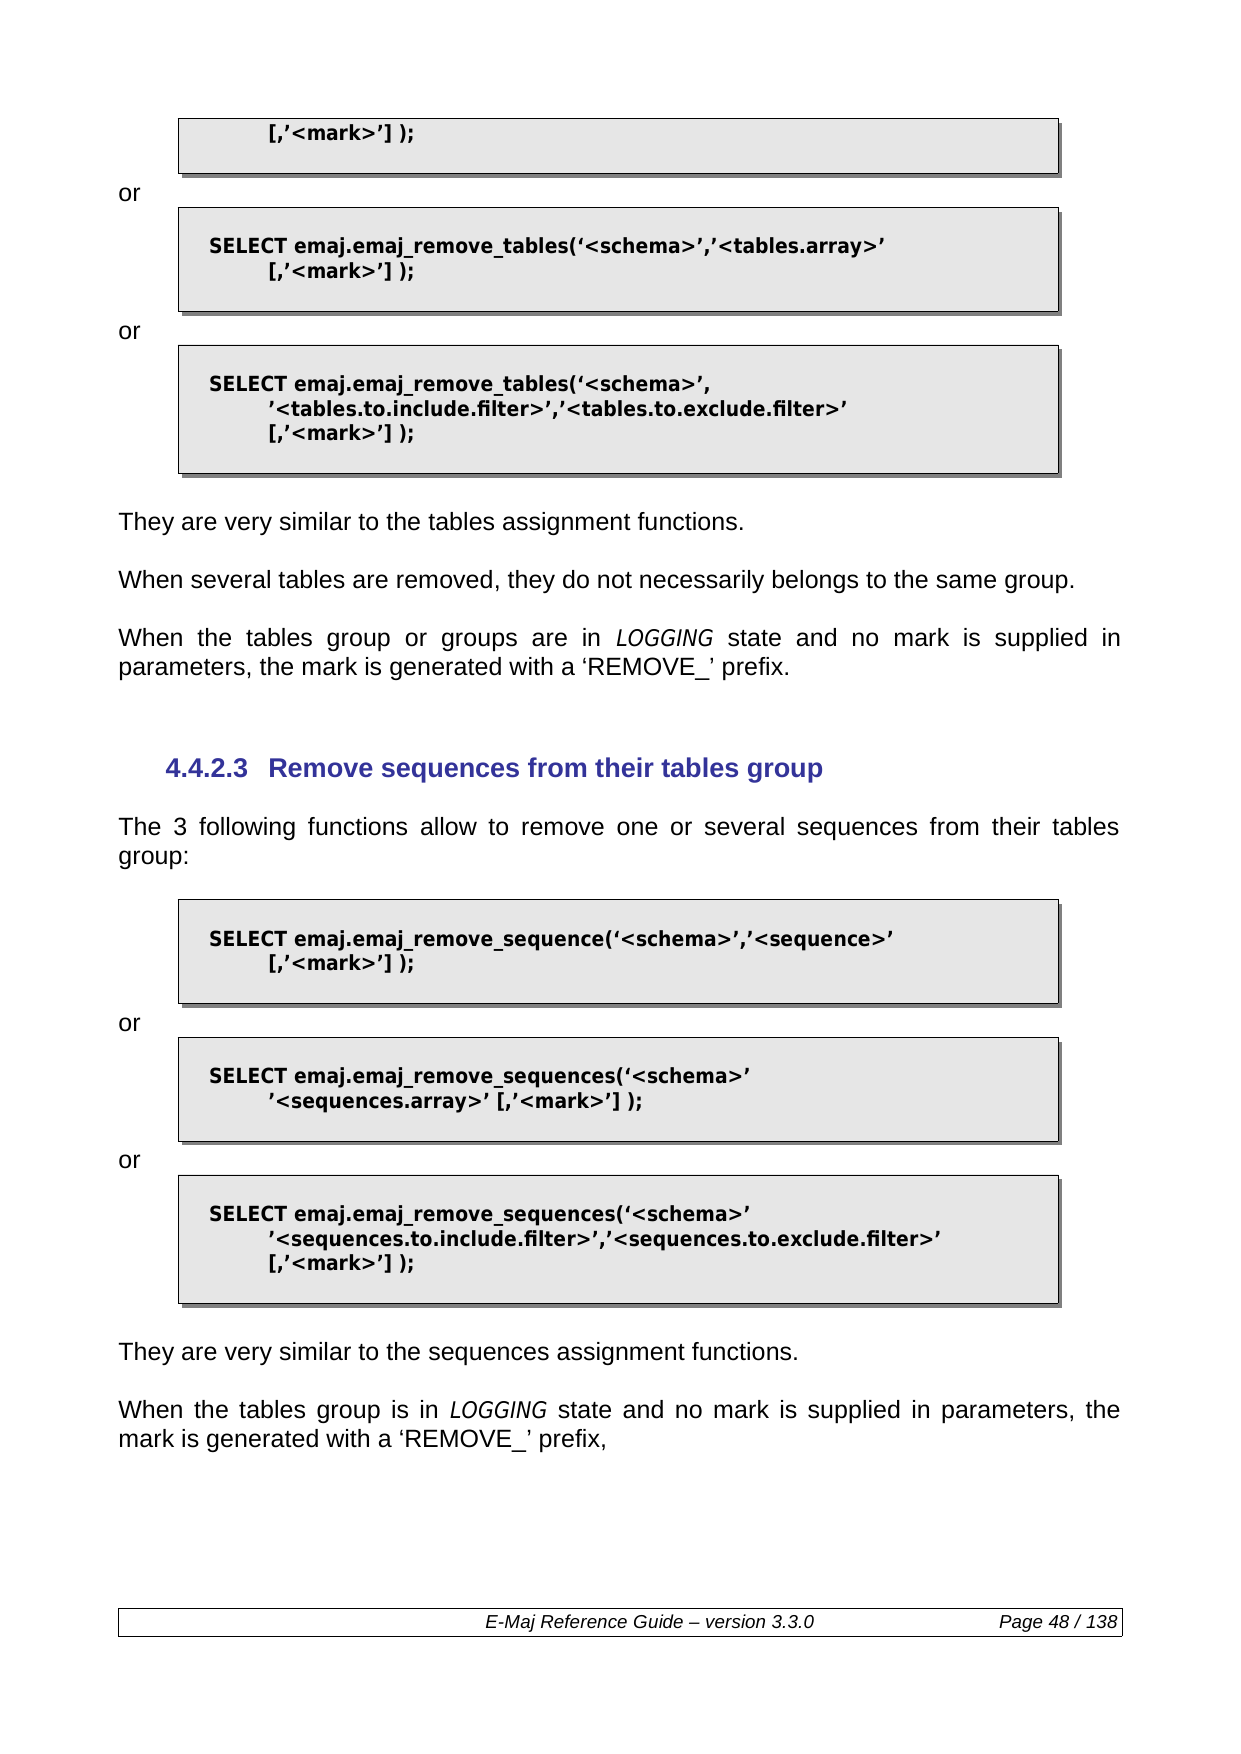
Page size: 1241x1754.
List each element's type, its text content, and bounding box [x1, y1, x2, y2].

text or [118, 1145, 1122, 1174]
text or [118, 1008, 1122, 1037]
text SELECT emaj.emaj_remove_tables(‘<schema>’, [179, 369, 1058, 393]
text [,’<mark>’] ); [179, 948, 1058, 972]
text [,’<mark>’] ); [179, 418, 1058, 442]
text [,’<mark>’] ); [179, 119, 1058, 143]
text ’<sequences.to.include.filter>’,’<sequences.to.exclude.filter>’ [179, 1223, 1058, 1248]
text ’<tables.to.include.filter>’,’<tables.to.exclude.filter>’ [179, 393, 1058, 418]
text The 3 following functions allow to remove one or several sequences from their tables group: [118, 812, 1122, 870]
text or [118, 316, 1122, 344]
text ’<sequences.array>’ [,’<mark>’] ); [179, 1086, 1058, 1110]
text [,’<mark>’] ); [179, 256, 1058, 280]
text When the tables group is in LOGGING state and no mark is supplied in parameters, the mark is generated with a ‘REMOVE_’ prefix, [118, 1395, 1122, 1453]
text They are very similar to the tables assignment functions. [118, 507, 1122, 536]
text or [118, 178, 1122, 207]
text When several tables are removed, they do not necessarily belongs to the same group. [118, 565, 1122, 594]
text They are very similar to the sequences assignment functions. [118, 1337, 1122, 1366]
text [,’<mark>’] ); [179, 1248, 1058, 1272]
text SELECT emaj.emaj_remove_tables(‘<schema>’,’<tables.array>’ [179, 231, 1058, 256]
text SELECT emaj.emaj_remove_sequences(‘<schema>’ [179, 1199, 1058, 1223]
text When the tables group or groups are in LOGGING state and no mark is supplied in parameters, the mark is generated with a ‘REMOVE_’ prefix. [118, 623, 1122, 681]
text SELECT emaj.emaj_remove_sequence(‘<schema>’,’<sequence>’ [179, 923, 1058, 948]
text SELECT emaj.emaj_remove_sequences(‘<schema>’ [179, 1061, 1058, 1086]
subtitle Remove sequences from their tables group [165, 752, 1122, 783]
